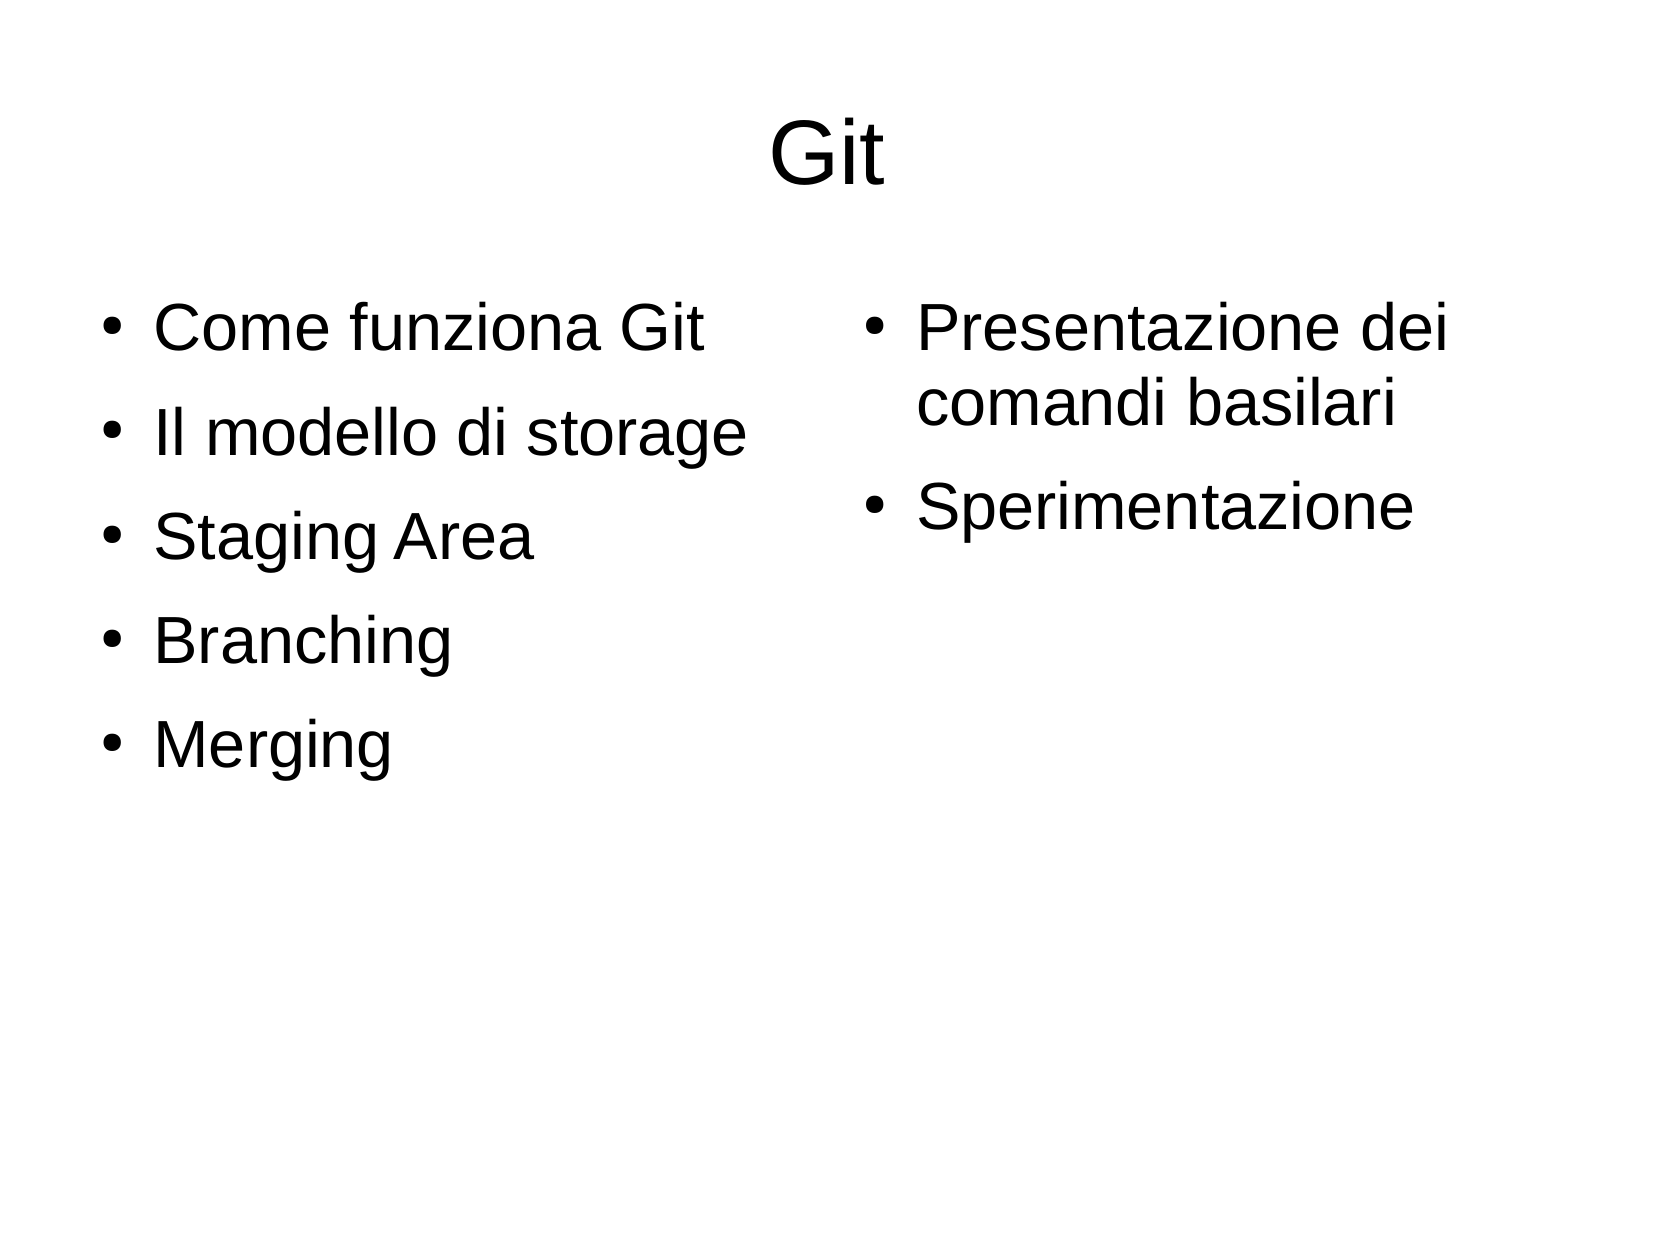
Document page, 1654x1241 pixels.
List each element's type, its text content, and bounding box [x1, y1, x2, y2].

title Git [82, 49, 1571, 257]
list Come funziona Git Il modello di storage Staging Area Branching Merging [82, 290, 809, 1010]
list Presentazione dei comandi basilari Sperimentazione [845, 290, 1572, 1010]
